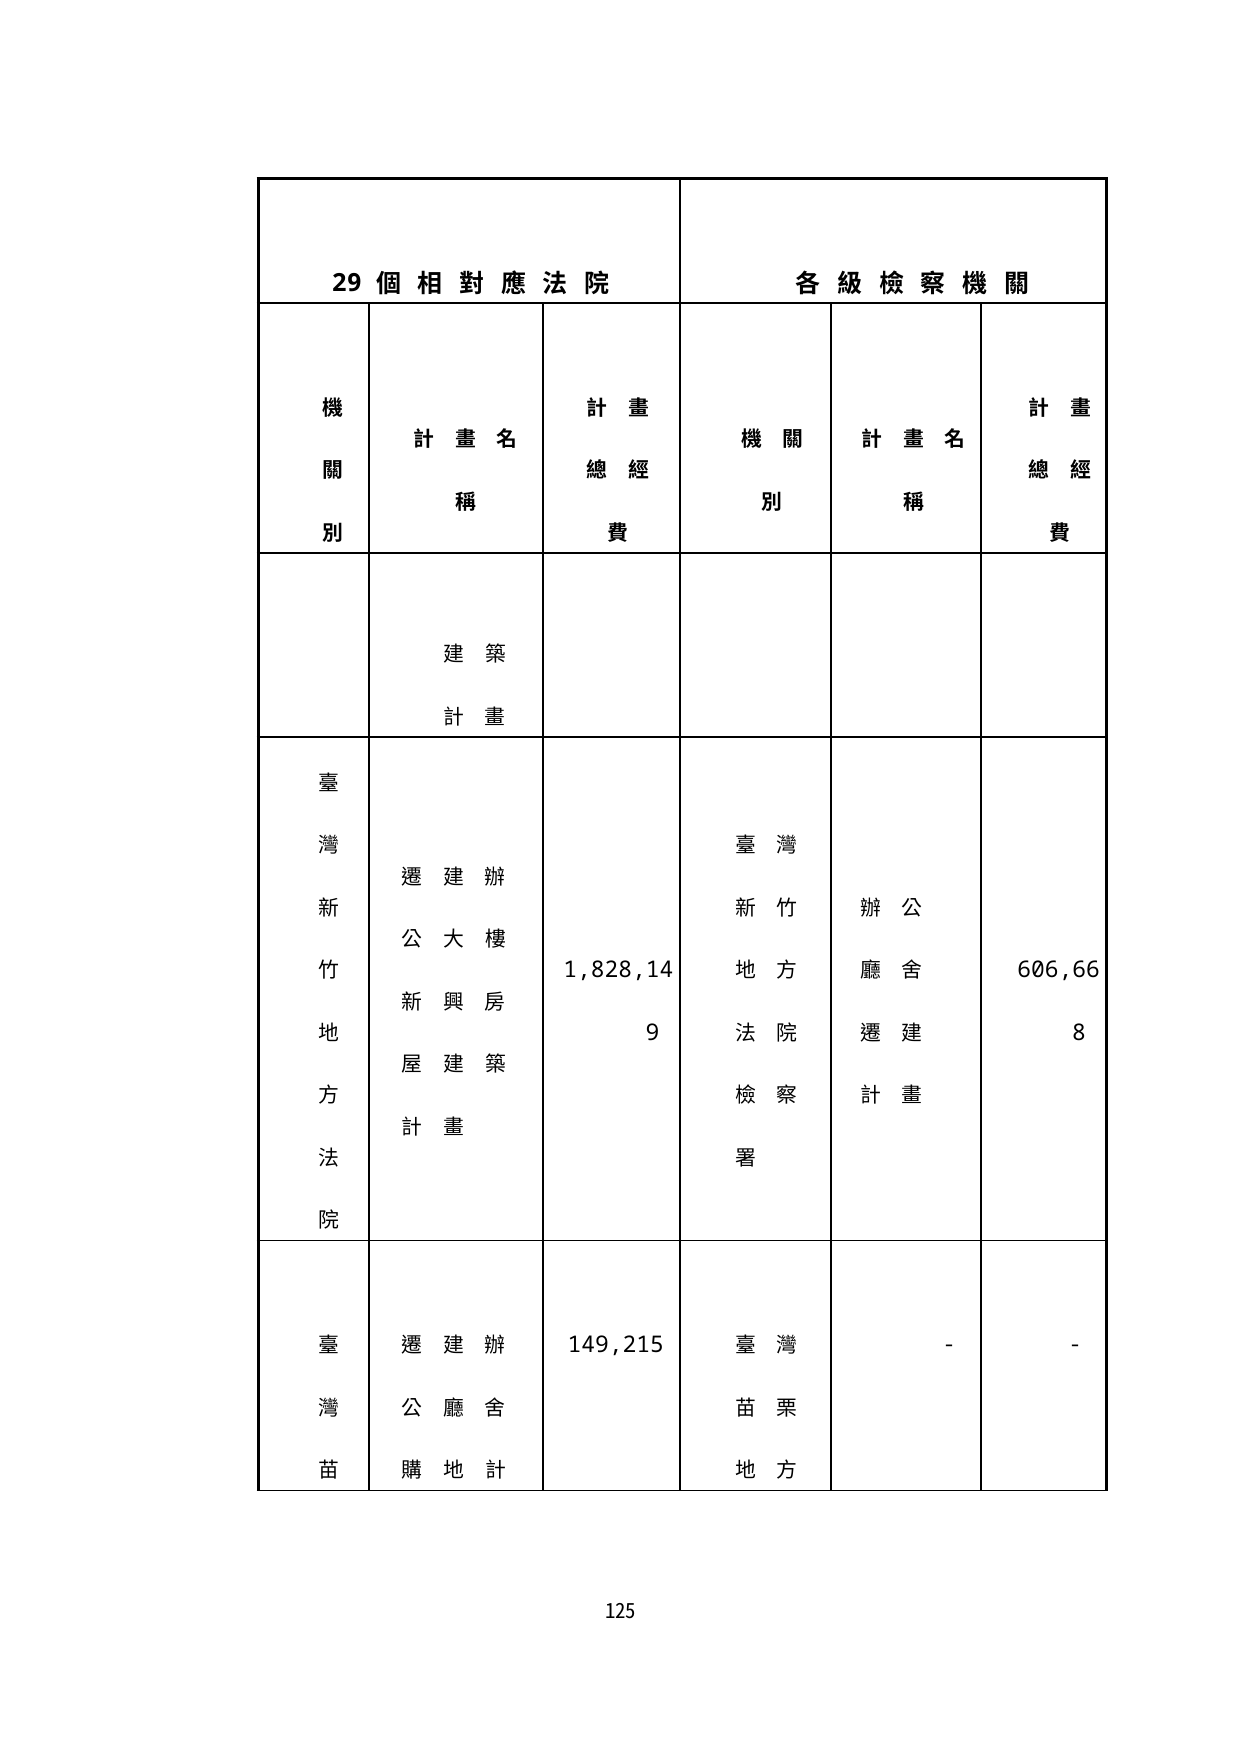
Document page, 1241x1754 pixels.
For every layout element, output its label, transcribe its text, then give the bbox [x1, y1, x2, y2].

table_cell 計畫總經費 [544, 304, 679, 552]
table_cell 606,668 [982, 738, 1105, 1240]
table_cell 1,828,149 [544, 738, 679, 1240]
table_cell [544, 554, 679, 736]
table_header 29個相對應法院 [260, 180, 679, 302]
table_cell [260, 554, 368, 736]
table_cell [681, 554, 830, 736]
table_cell 建築計畫 [370, 554, 542, 736]
table_cell 149,215 [544, 1241, 679, 1490]
table_cell 機關別 [260, 304, 368, 552]
table_header 各級檢察機關 [681, 180, 1105, 302]
table_cell 臺灣苗栗地方 [681, 1241, 830, 1490]
table_cell 臺灣新竹地方法院 [260, 738, 368, 1240]
table_cell [982, 554, 1105, 736]
table_cell [832, 554, 980, 736]
table_cell 計畫名稱 [832, 304, 980, 552]
table_cell 機關別 [681, 304, 830, 552]
table_cell 臺灣苗 [260, 1241, 368, 1490]
table_cell 遷建辦公廳舍購地計 [370, 1241, 542, 1490]
table_cell - [982, 1241, 1105, 1490]
table_cell - [832, 1241, 980, 1490]
table_cell 遷建辦公大樓新興房屋建築計畫 [370, 738, 542, 1240]
table_cell 臺灣新竹地方法院檢察署 [681, 738, 830, 1240]
table_cell 計畫名稱 [370, 304, 542, 552]
table_cell 辦公廳舍遷建計畫 [832, 738, 980, 1240]
table_cell 計畫總經費 [982, 304, 1105, 552]
